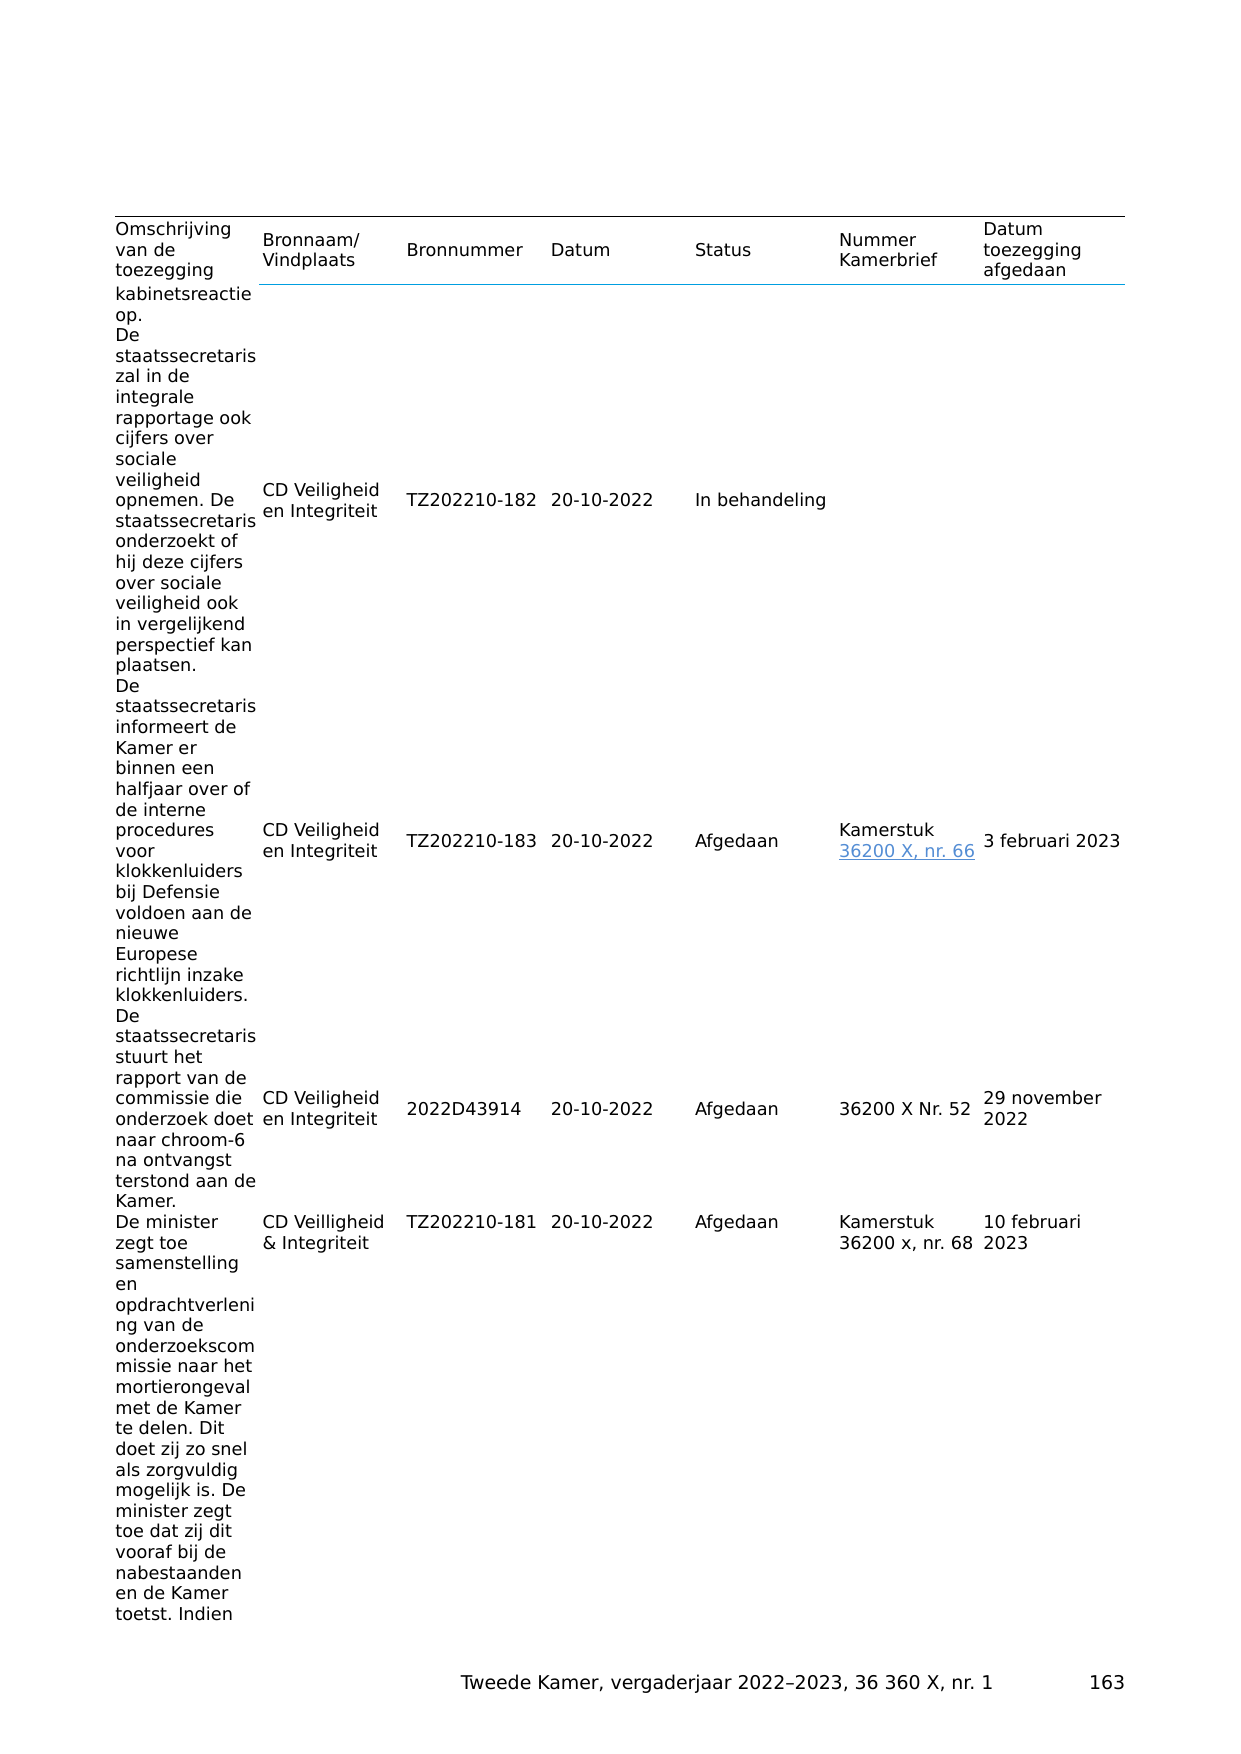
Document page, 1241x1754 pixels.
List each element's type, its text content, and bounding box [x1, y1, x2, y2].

table_cell CD Veiligheid en Integriteit [259, 1006, 403, 1212]
table_cell De staatssecretaris stuurt het rapport van de commissie die onderzoek doet naar chroom-6 na ontvangst terstond aan de Kamer. [115, 1006, 259, 1212]
table_cell [404, 285, 548, 325]
table_cell 36200 X Nr. 52 [836, 1006, 980, 1212]
table_cell kabinetsreactie op. [115, 284, 259, 325]
table_cell 2022D43914 [404, 1006, 548, 1212]
table_cell Kamerstuk 36200 x, nr. 68 [836, 1212, 980, 1624]
table_cell [836, 285, 980, 325]
table_cell Kamerstuk 36200 X, nr. 66 [836, 676, 980, 1006]
table_cell [980, 325, 1125, 676]
table_cell [980, 285, 1125, 325]
table_cell In behandeling [692, 325, 836, 676]
table_header Tabel 50 Overzicht toezeggingen [115, 191, 1125, 216]
table_cell Omschrijving van de toezegging [115, 217, 259, 284]
table_cell [548, 285, 692, 325]
table_cell CD Veiligheid en Integriteit [259, 325, 403, 676]
table_cell CD Veiligheid en Integriteit [259, 676, 403, 1006]
table_cell Afgedaan [692, 1006, 836, 1212]
table_cell CD Veilligheid & Integriteit [259, 1212, 403, 1624]
table_cell [259, 285, 403, 325]
table_cell 20-10-2022 [548, 1212, 692, 1624]
table_cell 3 februari 2023 [980, 676, 1125, 1006]
table_cell Nummer Kamerbrief [836, 217, 980, 284]
table_cell [836, 325, 980, 676]
table_cell Status [692, 217, 836, 284]
table_cell De staatssecretaris zal in de integrale rapportage ook cijfers over sociale veiligheid opnemen. De staatssecretaris onderzoekt of hij deze cijfers over sociale veiligheid ook in vergelijkend perspectief kan plaatsen. [115, 325, 259, 676]
table_cell 20-10-2022 [548, 1006, 692, 1212]
table_cell 29 november 2022 [980, 1006, 1125, 1212]
table_cell Afgedaan [692, 676, 836, 1006]
table_cell 10 februari 2023 [980, 1212, 1125, 1624]
table_cell 20-10-2022 [548, 325, 692, 676]
table_cell 20-10-2022 [548, 676, 692, 1006]
table_cell [692, 285, 836, 325]
table_cell TZ202210-181 [404, 1212, 548, 1624]
table_cell Bronnummer [404, 217, 548, 284]
table_cell TZ202210-183 [404, 676, 548, 1006]
table_cell Datum toezegging afgedaan [980, 217, 1125, 284]
table_cell Afgedaan [692, 1212, 836, 1624]
table_cell ​De minister zegt toe samenstelling en opdrachtverlening van de onderzoekscommissie naar het mortierongeval met de Kamer te delen. Dit doet zij zo snel als zorgvuldig mogelijk is. De minister zegt toe dat zij dit vooraf bij de nabestaanden en de Kamer toetst. Indien [115, 1212, 259, 1624]
table_cell Bronnaam/ Vindplaats [259, 217, 403, 284]
table_cell Datum [548, 217, 692, 284]
table_cell De staatssecretaris informeert de Kamer er binnen een halfjaar over of de interne procedures voor klokkenluiders bij Defensie voldoen aan de nieuwe Europese richtlijn inzake klokkenluiders. [115, 676, 259, 1006]
table_cell TZ202210-182 [404, 325, 548, 676]
